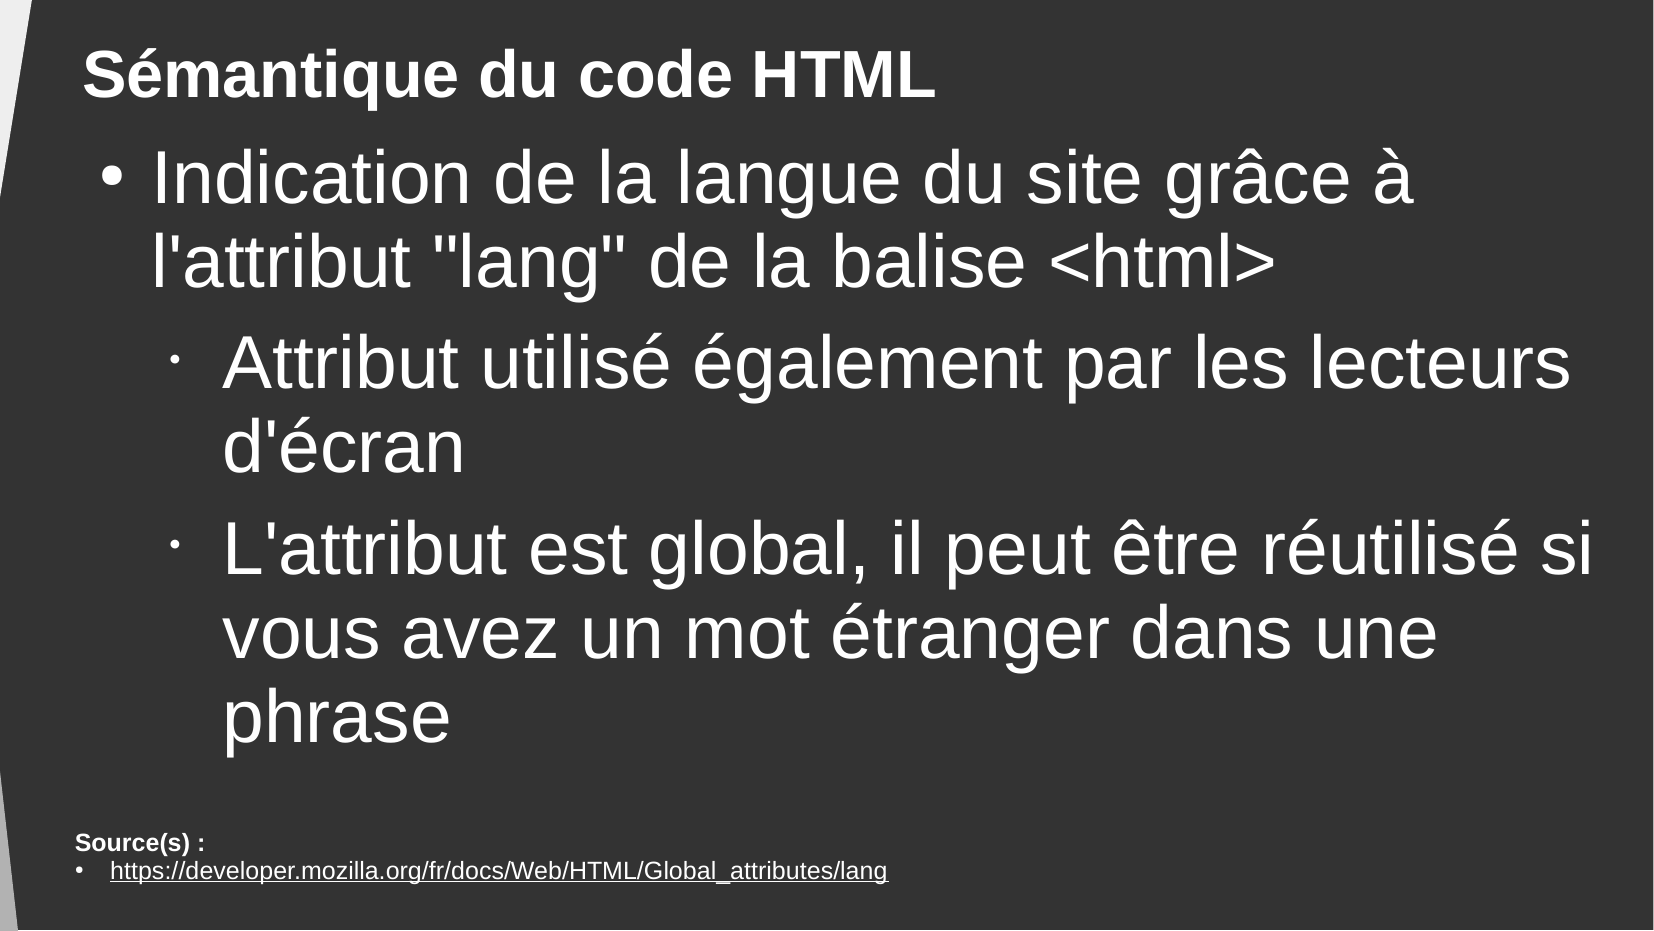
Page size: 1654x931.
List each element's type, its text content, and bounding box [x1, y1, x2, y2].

text_box Source(s) : https://developer.mozilla.org/fr/docs/Web/HTML/Global_attributes/lang [59, 821, 1546, 921]
list Indication de la langue du site grâce à l'attribut "lang" de la balise <html> Attribut utilisé également par les lecteurs d'écran L'attribut est global, il peut être réutilisé si vous avez un mot étranger dans une phrase [80, 135, 1630, 792]
text_box [0, 771, 19, 931]
title Sémantique du code HTML [82, 36, 1571, 114]
text_box [0, 0, 32, 198]
